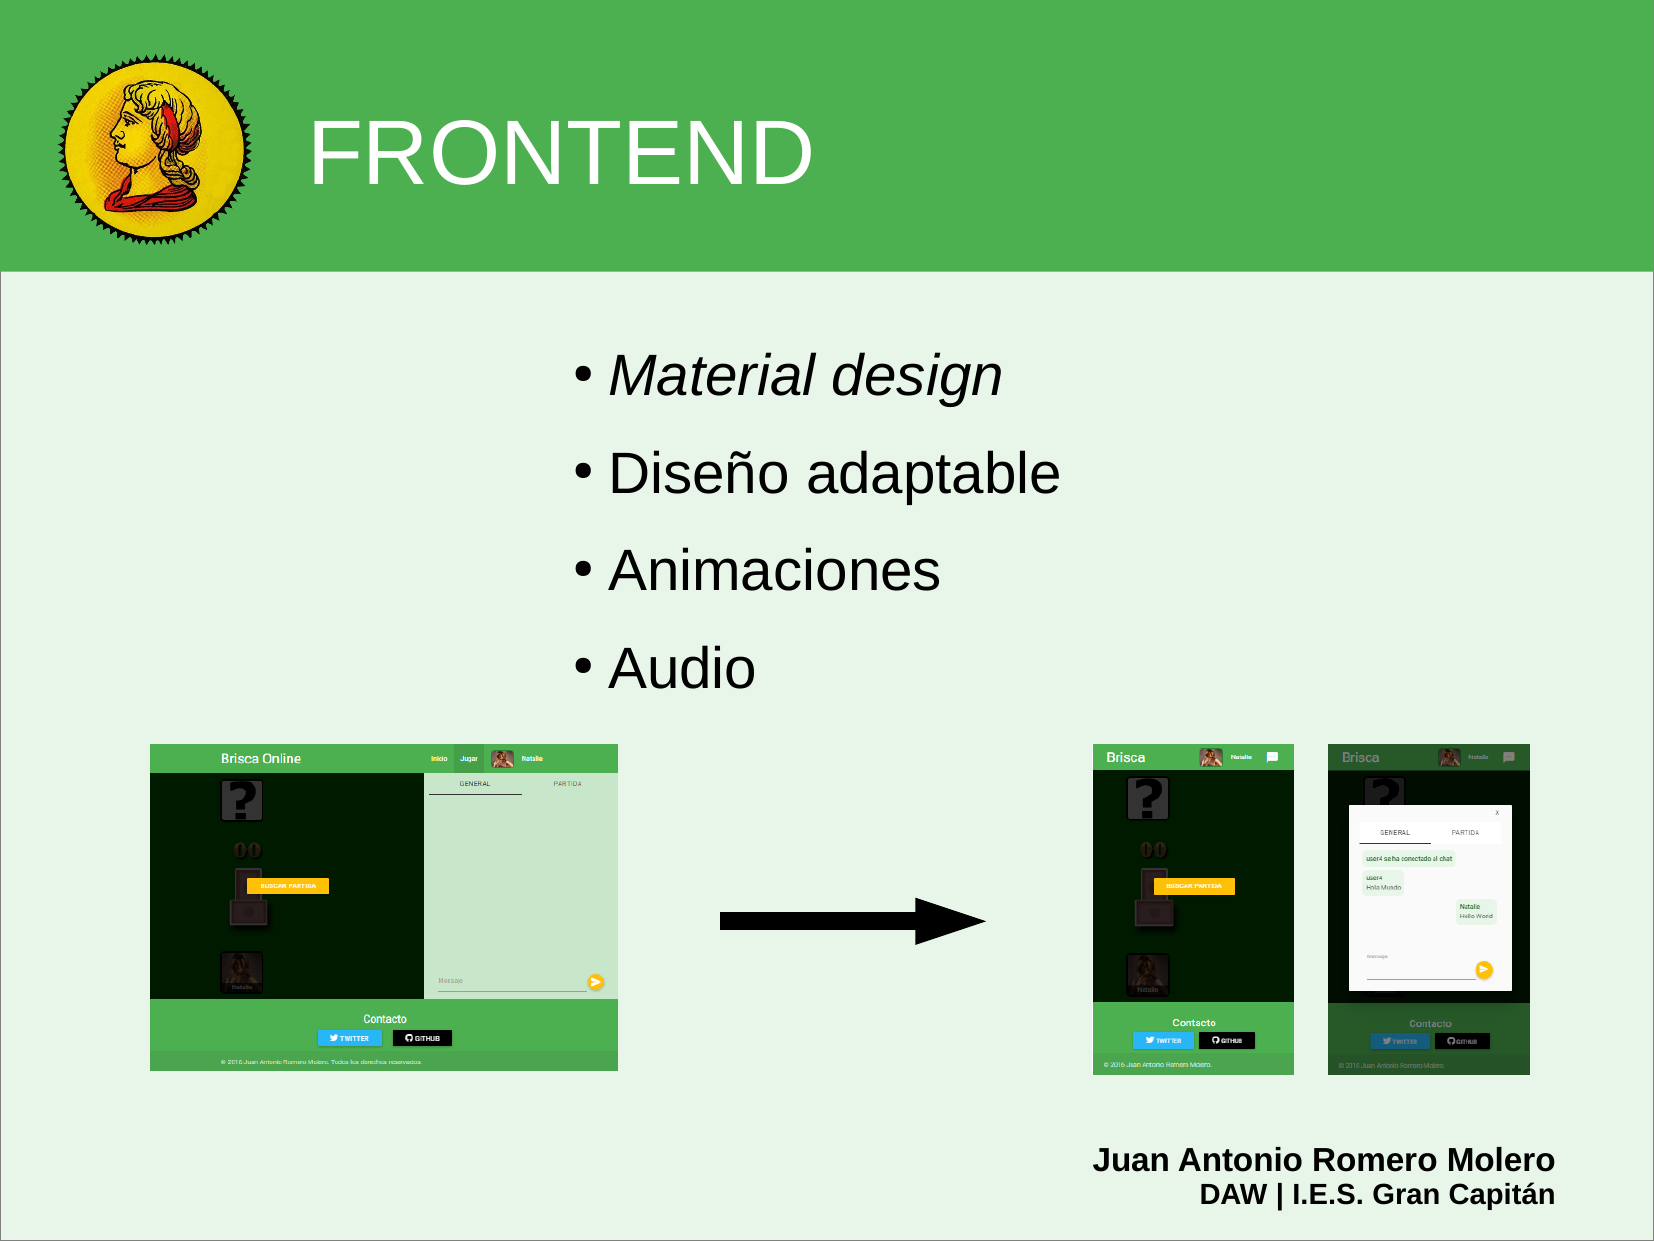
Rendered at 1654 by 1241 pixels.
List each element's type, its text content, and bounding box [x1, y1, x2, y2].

picture [150, 744, 618, 1071]
picture [1328, 744, 1530, 1075]
text_box Juan Antonio Romero Molero DAW | I.E.S. Gran Capitán [212, 1133, 1571, 1241]
title FRONTEND [307, 49, 1571, 257]
picture [1092, 744, 1294, 1075]
picture [57, 53, 252, 245]
subtitle Material design Diseño adaptable Animaciones Audio [572, 290, 1081, 721]
